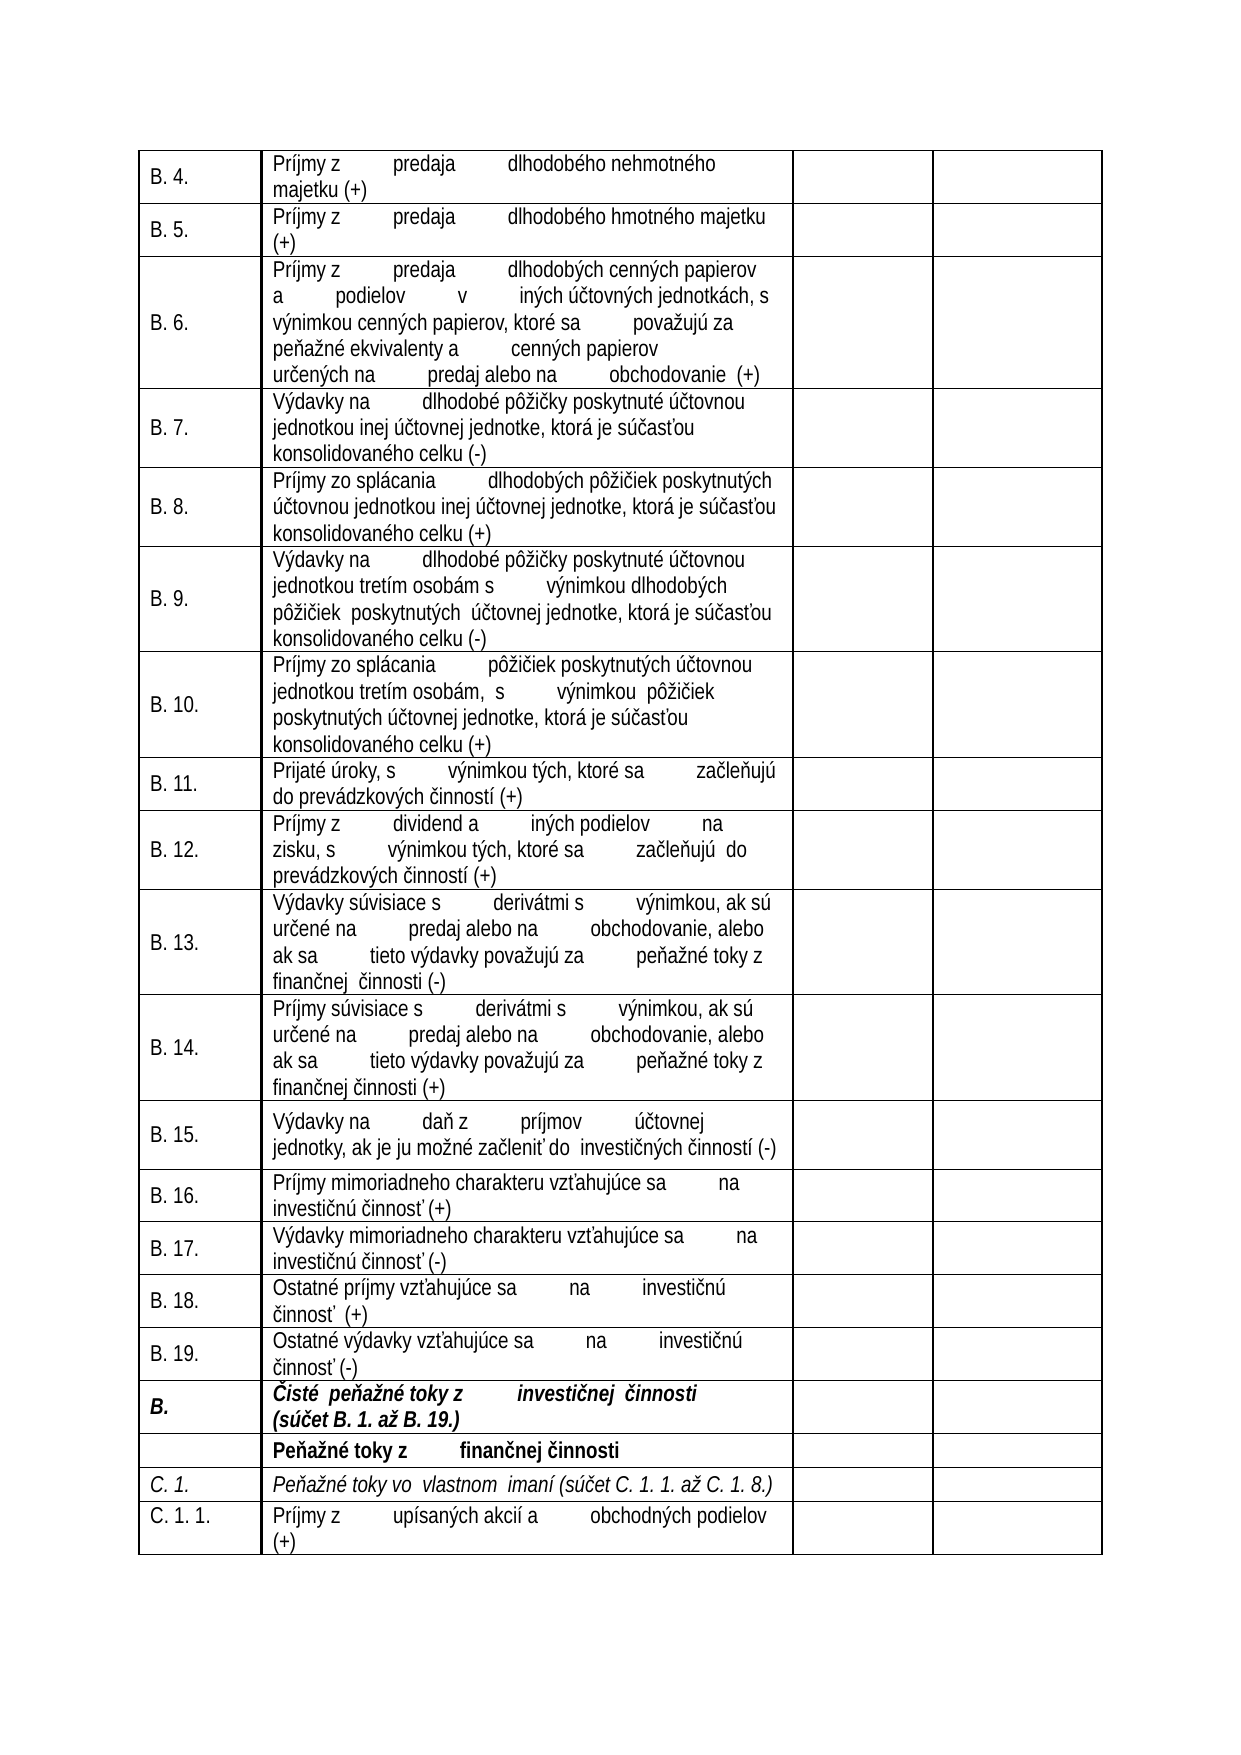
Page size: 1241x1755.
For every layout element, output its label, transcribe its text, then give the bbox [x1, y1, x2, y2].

table_cell [794, 890, 932, 994]
table_cell Peňažné toky vo vlastnom imaní (súčet C. 1. 1. až C. 1. 8.) [263, 1468, 792, 1501]
table_cell B. [140, 1381, 260, 1433]
table_cell Čisté peňažné toky z investičnej činnosti (súčet B. 1. až B. 19.) [263, 1381, 792, 1433]
table_cell [794, 151, 932, 203]
table_cell [934, 758, 1101, 810]
table_cell Výdavky mimoriadneho charakteru vzťahujúce sa na investičnú činnosť (-) [263, 1222, 792, 1274]
table_cell [934, 389, 1101, 467]
table_cell Príjmy zo splácania dlhodobých pôžičiek poskytnutých účtovnou jednotkou inej účtovnej jednotke, ktorá je súčasťou konsolidovaného celku (+) [263, 468, 792, 546]
table_cell [794, 758, 932, 810]
table_cell [794, 995, 932, 1100]
table_cell B. 18. [140, 1275, 260, 1327]
table_cell B. 17. [140, 1222, 260, 1274]
table_cell [934, 204, 1101, 256]
table_cell [934, 995, 1101, 1100]
table_cell B. 7. [140, 389, 260, 467]
table_cell [934, 890, 1101, 994]
table_cell C. 1. 1. [140, 1502, 260, 1554]
table_cell [934, 652, 1101, 757]
table_cell [934, 1275, 1101, 1327]
table_cell Výdavky na dlhodobé pôžičky poskytnuté účtovnou jednotkou inej účtovnej jednotke, ktorá je súčasťou konsolidovaného celku (-) [263, 389, 792, 467]
table_cell Príjmy mimoriadneho charakteru vzťahujúce sa na investičnú činnosť (+) [263, 1170, 792, 1221]
table_cell [794, 1275, 932, 1327]
table_cell Peňažné toky z finančnej činnosti [263, 1434, 792, 1467]
table_cell [934, 1170, 1101, 1221]
table_cell B. 10. [140, 652, 260, 757]
table_cell B. 19. [140, 1328, 260, 1380]
table_cell [934, 547, 1101, 651]
table_cell B. 6. [140, 257, 260, 387]
table_cell [794, 1170, 932, 1221]
table_cell [140, 1434, 260, 1467]
table_cell [794, 204, 932, 256]
table_cell Príjmy z predaja dlhodobého hmotného majetku (+) [263, 204, 792, 256]
table_cell B. 4. [140, 151, 260, 203]
table_cell [794, 257, 932, 387]
table_cell [934, 468, 1101, 546]
table_cell [794, 1434, 932, 1467]
table_cell [934, 1222, 1101, 1274]
table_cell [934, 151, 1101, 203]
table_cell B. 15. [140, 1101, 260, 1169]
table_cell Príjmy zo splácania pôžičiek poskytnutých účtovnou jednotkou tretím osobám, s výnimkou pôžičiek poskytnutých účtovnej jednotke, ktorá je súčasťou konsolidovaného celku (+) [263, 652, 792, 757]
table_cell Ostatné výdavky vzťahujúce sa na investičnú činnosť (-) [263, 1328, 792, 1380]
table_cell [934, 1101, 1101, 1169]
table_cell Príjmy súvisiace s derivátmi s výnimkou, ak sú určené na predaj alebo na obchodovanie, alebo ak sa tieto výdavky považujú za peňažné toky z finančnej činnosti (+) [263, 995, 792, 1100]
table_cell Príjmy z predaja dlhodobého nehmotného majetku (+) [263, 151, 792, 203]
table_cell B. 8. [140, 468, 260, 546]
table_cell B. 14. [140, 995, 260, 1100]
table_cell Ostatné príjmy vzťahujúce sa na investičnú činnosť (+) [263, 1275, 792, 1327]
table_cell [794, 1468, 932, 1501]
table_cell [794, 1222, 932, 1274]
table_cell [794, 389, 932, 467]
table_cell Výdavky súvisiace s derivátmi s výnimkou, ak sú určené na predaj alebo na obchodovanie, alebo ak sa tieto výdavky považujú za peňažné toky z finančnej činnosti (-) [263, 890, 792, 994]
table_cell Príjmy z upísaných akcií a obchodných podielov (+) [263, 1502, 792, 1554]
table_cell B. 12. [140, 811, 260, 889]
table_cell [934, 1328, 1101, 1380]
table_cell [934, 1502, 1101, 1554]
table_cell C. 1. [140, 1468, 260, 1501]
table_cell [794, 652, 932, 757]
table_cell [794, 1381, 932, 1433]
table_cell B. 9. [140, 547, 260, 651]
table_cell [934, 1381, 1101, 1433]
table_cell B. 13. [140, 890, 260, 994]
table_cell Výdavky na dlhodobé pôžičky poskytnuté účtovnou jednotkou tretím osobám s výnimkou dlhodobých pôžičiek poskytnutých účtovnej jednotke, ktorá je súčasťou konsolidovaného celku (-) [263, 547, 792, 651]
table_cell [794, 547, 932, 651]
table_cell B. 5. [140, 204, 260, 256]
table_cell [794, 1101, 932, 1169]
table_cell B. 11. [140, 758, 260, 810]
table_cell B. 16. [140, 1170, 260, 1221]
table_cell [794, 468, 932, 546]
table_cell Príjmy z predaja dlhodobých cenných papierov a podielov v iných účtovných jednotkách, s výnimkou cenných papierov, ktoré sa považujú za peňažné ekvivalenty a cenných papierov určených na predaj alebo na obchodovanie (+) [263, 257, 792, 387]
table_cell [794, 1328, 932, 1380]
table_cell [934, 811, 1101, 889]
table_cell [934, 1468, 1101, 1501]
table_cell [794, 811, 932, 889]
table_cell Príjmy z dividend a iných podielov na zisku, s výnimkou tých, ktoré sa začleňujú do prevádzkových činností (+) [263, 811, 792, 889]
table_cell Prijaté úroky, s výnimkou tých, ktoré sa začleňujú do prevádzkových činností (+) [263, 758, 792, 810]
table_cell [794, 1502, 932, 1554]
table_cell [934, 1434, 1101, 1467]
table_cell [934, 257, 1101, 387]
table_cell Výdavky na daň z príjmov účtovnej jednotky, ak je ju možné začleniť do investičných činností (-) [263, 1101, 792, 1169]
